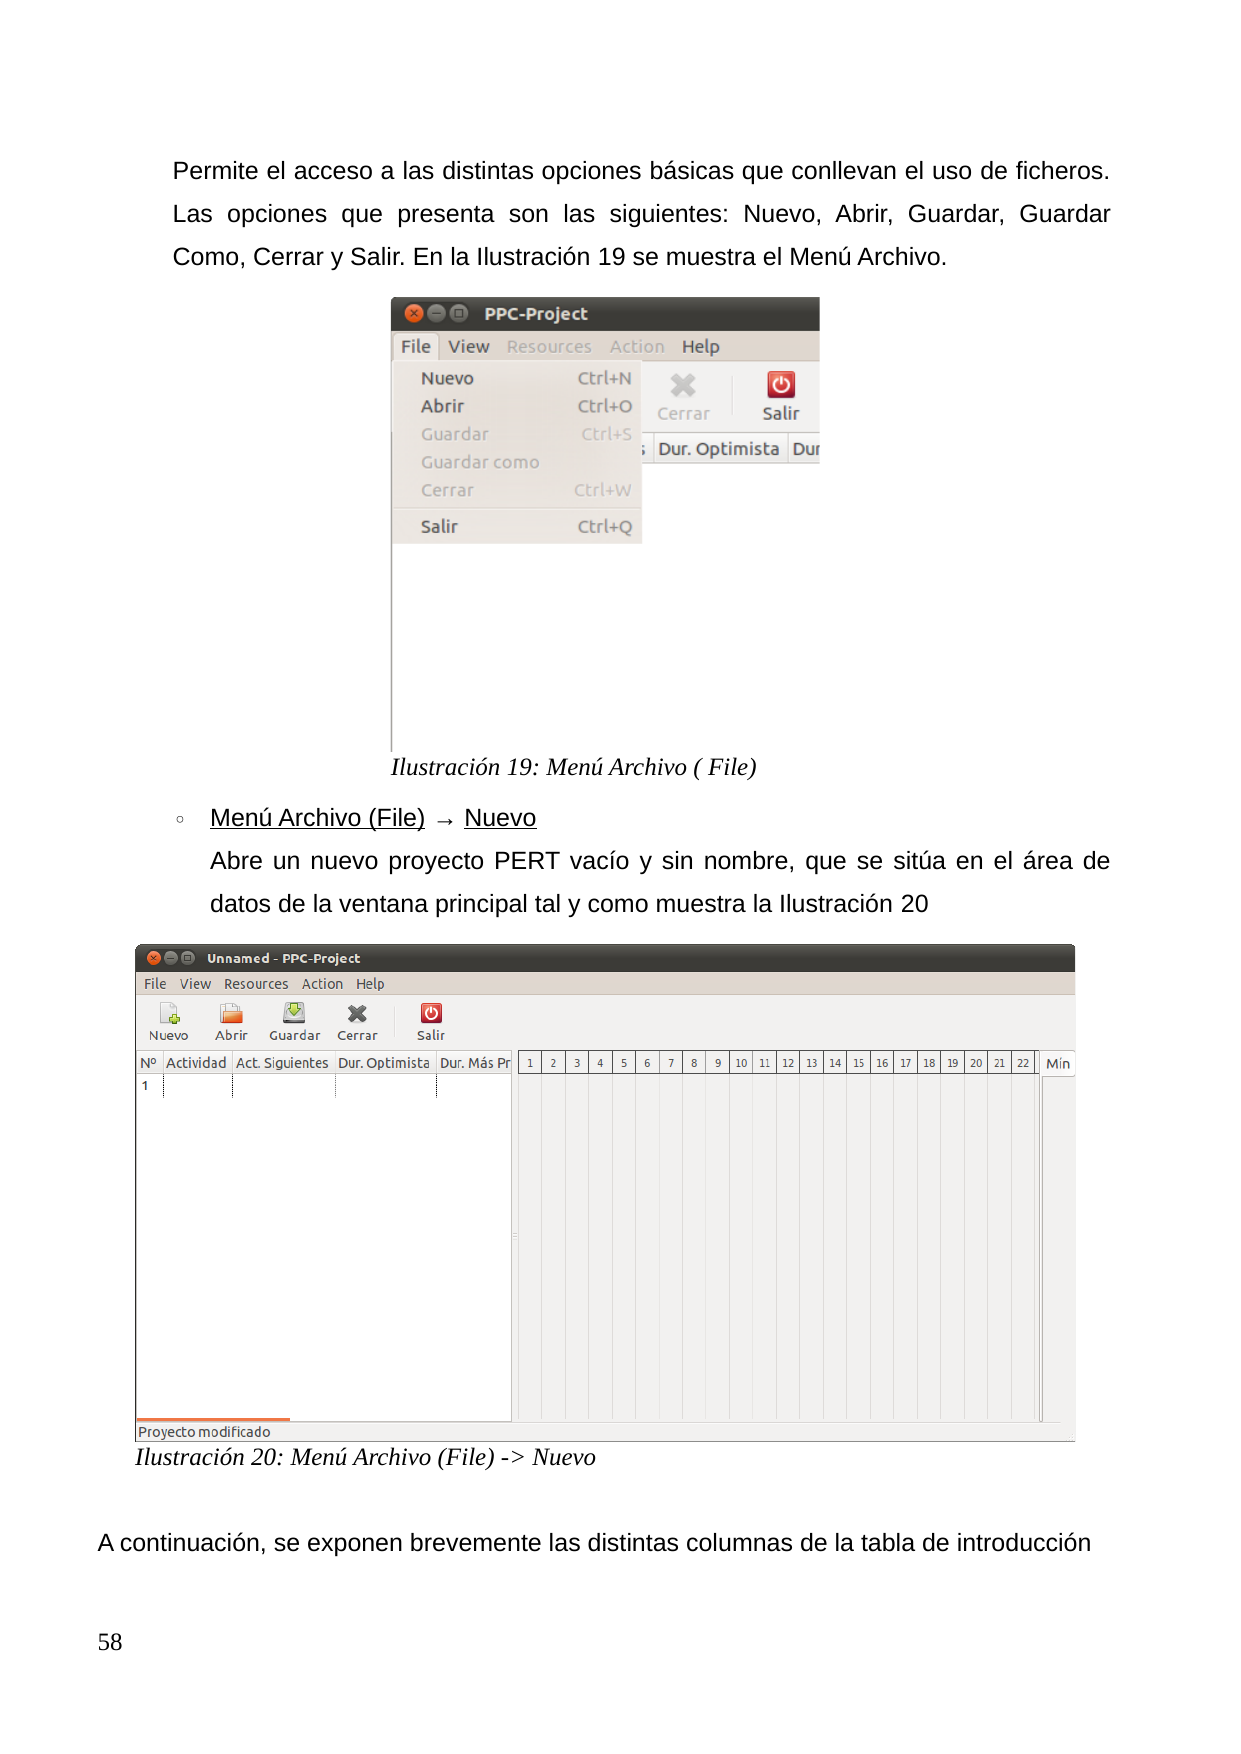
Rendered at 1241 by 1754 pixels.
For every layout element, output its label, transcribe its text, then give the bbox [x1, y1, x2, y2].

text A continuación, se exponen brevemente las distintas columnas de la tabla de introducción [97, 1528, 1113, 1557]
text Ilustración 20: Menú Archivo (File) -> Nuevo [135, 1442, 1075, 1471]
list Menú Archivo (File) → Nuevo [172, 802, 1113, 831]
list Permite el acceso a las distintas opciones básicas que conllevan el uso de ficheros. Las opciones que presenta son las siguientes: Nuevo, Abrir, Guardar, Guardar Como, Cerrar y Salir. En la Ilustración 19 se muestra el Menú Archivo. [135, 156, 1113, 271]
picture [135, 944, 1076, 1442]
list Ilustración 19: Menú Archivo ( File) [391, 752, 819, 781]
list Abre un nuevo proyecto PERT vacío y sin nombre, que se sitúa en el área de datos de la ventana principal tal y como muestra la Ilustración 20 [172, 846, 1113, 917]
picture [390, 297, 820, 752]
